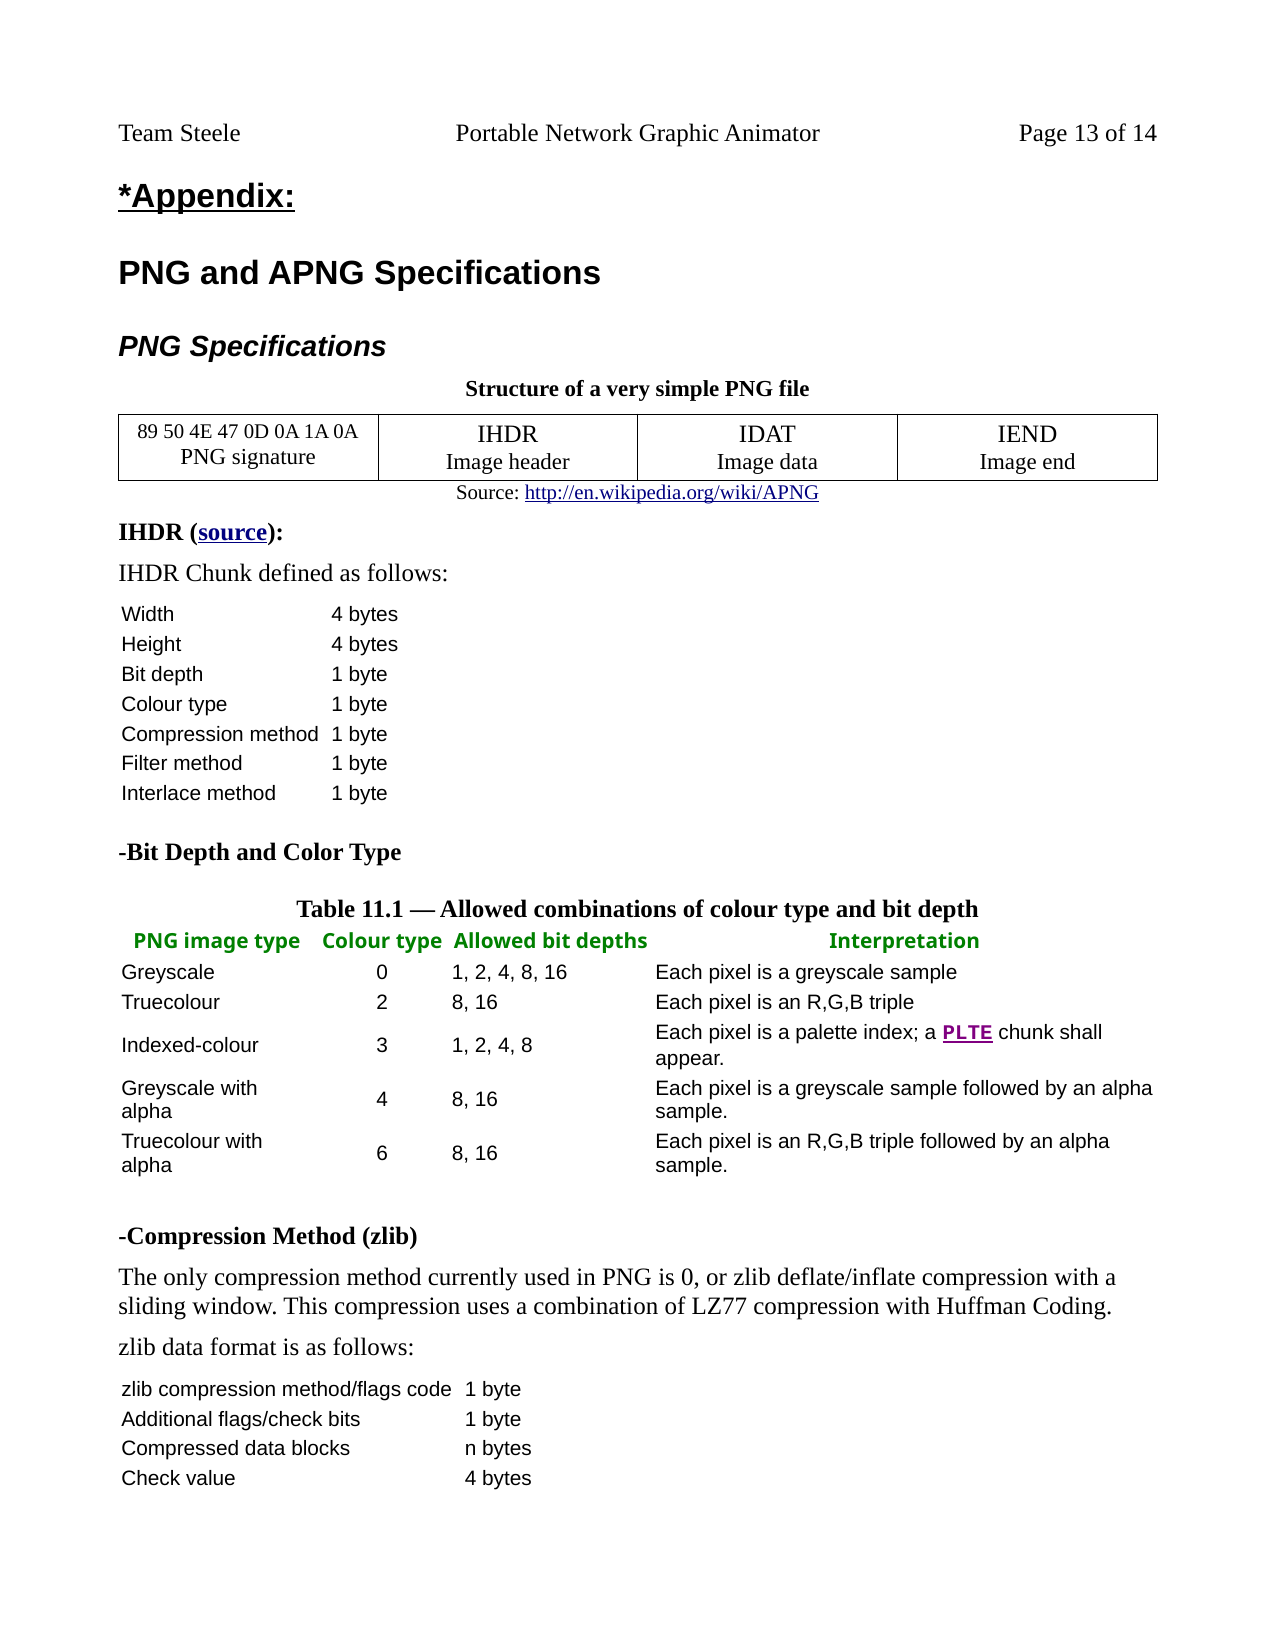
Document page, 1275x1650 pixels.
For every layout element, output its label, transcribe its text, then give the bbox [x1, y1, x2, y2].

table_cell Each pixel is an R,G,B triple followed by an alpha sample. [652, 1126, 1157, 1180]
text Source: http://en.wikipedia.org/wiki/APNG [118, 481, 1157, 504]
table_cell 3 [315, 1017, 449, 1072]
table_cell 4 [315, 1073, 449, 1126]
table_cell 8, 16 [449, 987, 652, 1017]
table_cell 4 bytes [462, 1463, 544, 1493]
table_header Width [118, 599, 328, 629]
table_cell n bytes [462, 1433, 544, 1463]
table_header 89 50 4E 47 0D 0A 1A 0A PNG signature [119, 415, 378, 480]
table_header Colour type [315, 923, 449, 957]
table_cell Greyscale with alpha [118, 1073, 315, 1126]
text -Bit Depth and Color Type [118, 837, 1157, 865]
table_cell Each pixel is a greyscale sample [652, 957, 1157, 987]
table_cell 2 [315, 987, 449, 1017]
table_header PNG image type [118, 923, 315, 957]
text IHDR Chunk defined as follows: [118, 558, 1157, 587]
text IHDR (source): [118, 517, 1157, 546]
table_header zlib compression method/flags code [118, 1374, 462, 1403]
table_cell 8, 16 [449, 1073, 652, 1126]
table_cell Compression method [118, 719, 328, 748]
table_header IEND Image end [898, 415, 1157, 480]
text Structure of a very simple PNG file [118, 375, 1157, 401]
table_cell 1 byte [328, 689, 412, 718]
table_cell Each pixel is an R,G,B triple [652, 987, 1157, 1017]
subtitle *Appendix: [118, 176, 1157, 215]
table_header 1 byte [462, 1374, 544, 1403]
text -Compression Method (zlib) [118, 1221, 1157, 1250]
table_cell 1 byte [328, 748, 412, 778]
table_cell Greyscale [118, 957, 315, 987]
table_cell Bit depth [118, 659, 328, 689]
table_cell 4 bytes [328, 629, 412, 659]
subtitle PNG Specifications [118, 329, 1157, 362]
table_cell Check value [118, 1463, 462, 1493]
table_cell Each pixel is a greyscale sample followed by an alpha sample. [652, 1073, 1157, 1126]
table_cell Indexed-colour [118, 1017, 315, 1072]
table_header IDAT Image data [638, 415, 897, 480]
text zlib data format is as follows: [118, 1332, 1157, 1361]
text Table 11.1 — Allowed combinations of colour type and bit depth [118, 894, 1157, 923]
table_cell 8, 16 [449, 1126, 652, 1180]
table_cell 6 [315, 1126, 449, 1180]
table_header 4 bytes [328, 599, 412, 629]
table_cell Filter method [118, 748, 328, 778]
table_cell 1, 2, 4, 8, 16 [449, 957, 652, 987]
table_cell 1 byte [328, 659, 412, 689]
subtitle PNG and APNG Specifications [118, 252, 1157, 291]
text The only compression method currently used in PNG is 0, or zlib deflate/inflate compression with a sliding window. This compression uses a combination of LZ77 compression with Huffman Coding. [118, 1262, 1157, 1320]
table_cell Interlace method [118, 778, 328, 808]
table_cell 1 byte [328, 778, 412, 808]
table_cell Height [118, 629, 328, 659]
table_header Allowed bit depths [449, 923, 652, 957]
table_cell 1 byte [462, 1404, 544, 1433]
table_cell Compressed data blocks [118, 1433, 462, 1463]
table_header Interpretation [652, 923, 1157, 957]
table_cell Each pixel is a palette index; a PLTE chunk shall appear. [652, 1017, 1157, 1072]
table_cell 1 byte [328, 719, 412, 748]
table_cell 0 [315, 957, 449, 987]
table_cell Truecolour [118, 987, 315, 1017]
table_cell 1, 2, 4, 8 [449, 1017, 652, 1072]
table_cell Colour type [118, 689, 328, 718]
table_cell Additional flags/check bits [118, 1404, 462, 1433]
table_header IHDR Image header [379, 415, 637, 480]
table_cell Truecolour with alpha [118, 1126, 315, 1180]
